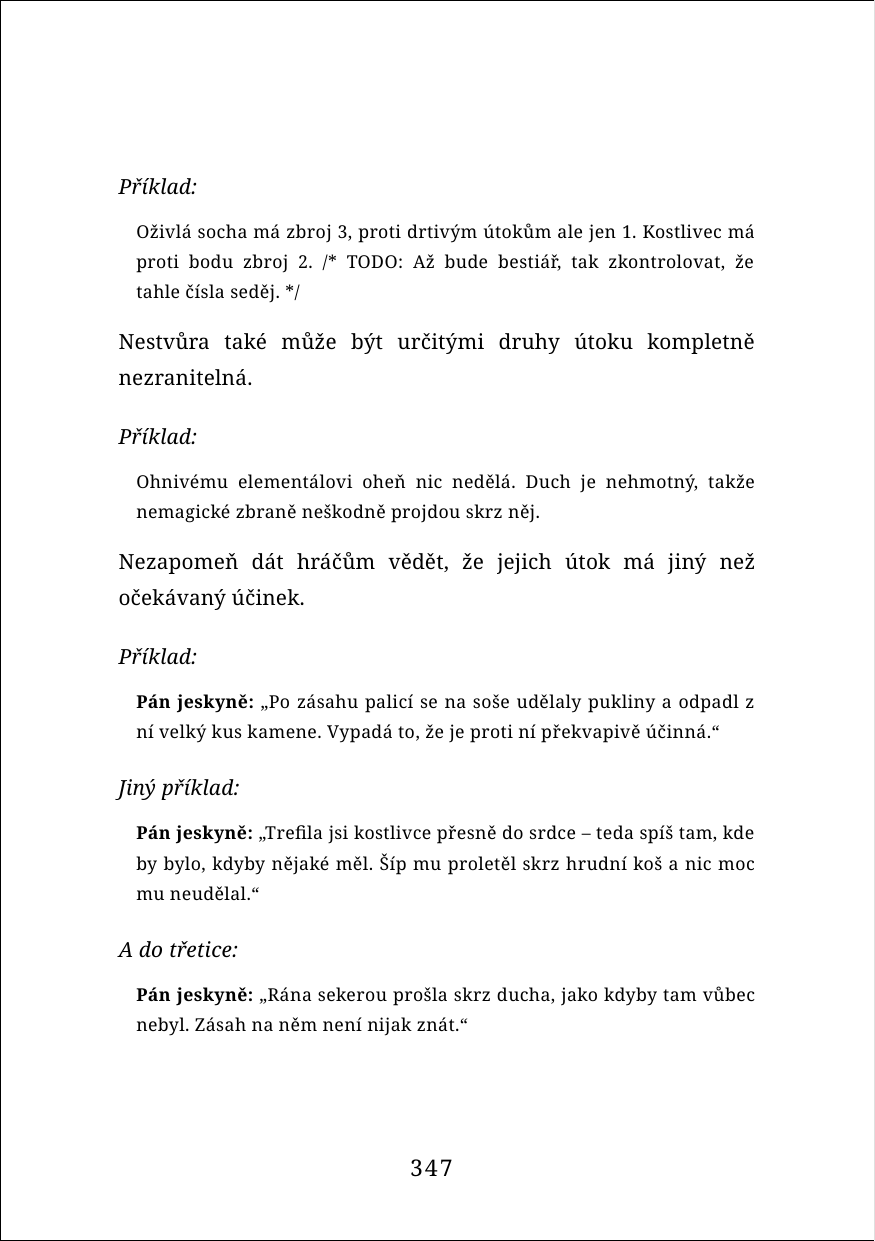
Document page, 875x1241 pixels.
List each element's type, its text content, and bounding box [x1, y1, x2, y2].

text Oživlá socha má zbroj 3, proti drtivým útokům ale jen 1. Kostlivec má proti bodu zbroj 2. /* TODO: Až bude bestiář, tak zkontrolovat, že tahle čísla seděj. */ [136, 219, 756, 304]
text Příklad: [118, 642, 756, 671]
text Příklad: [118, 422, 756, 451]
text Pán jeskyně: „Trefila jsi kostlivce přesně do srdce – teda spíš tam, kde by bylo, kdyby nějaké měl. Šíp mu proletěl skrz hrudní koš a nic moc mu neudělal.“ [136, 821, 756, 905]
text A do třetice: [118, 935, 756, 963]
text Jiný příklad: [118, 773, 756, 802]
text Ohnivému elementálovi oheň nic nedělá. Duch je nehmotný, takže nemagické zbraně neškodně projdou skrz něj. [136, 469, 756, 524]
text Pán jeskyně: „Rána sekerou prošla skrz ducha, jako kdyby tam vůbec nebyl. Zásah na něm není nijak znát.“ [136, 982, 756, 1037]
text Pán jeskyně: „Po zásahu palicí se na soše udělaly pukliny a odpadl z ní velký kus kamene. Vypadá to, že je proti ní překvapivě účinná.“ [136, 689, 756, 744]
text Nezapomeň dát hráčům vědět, že jejich útok má jiný než očekávaný účinek. [118, 547, 756, 611]
text Nestvůra také může být určitými druhy útoku kompletně nezranitelná. [118, 327, 756, 391]
text Příklad: [118, 172, 756, 200]
